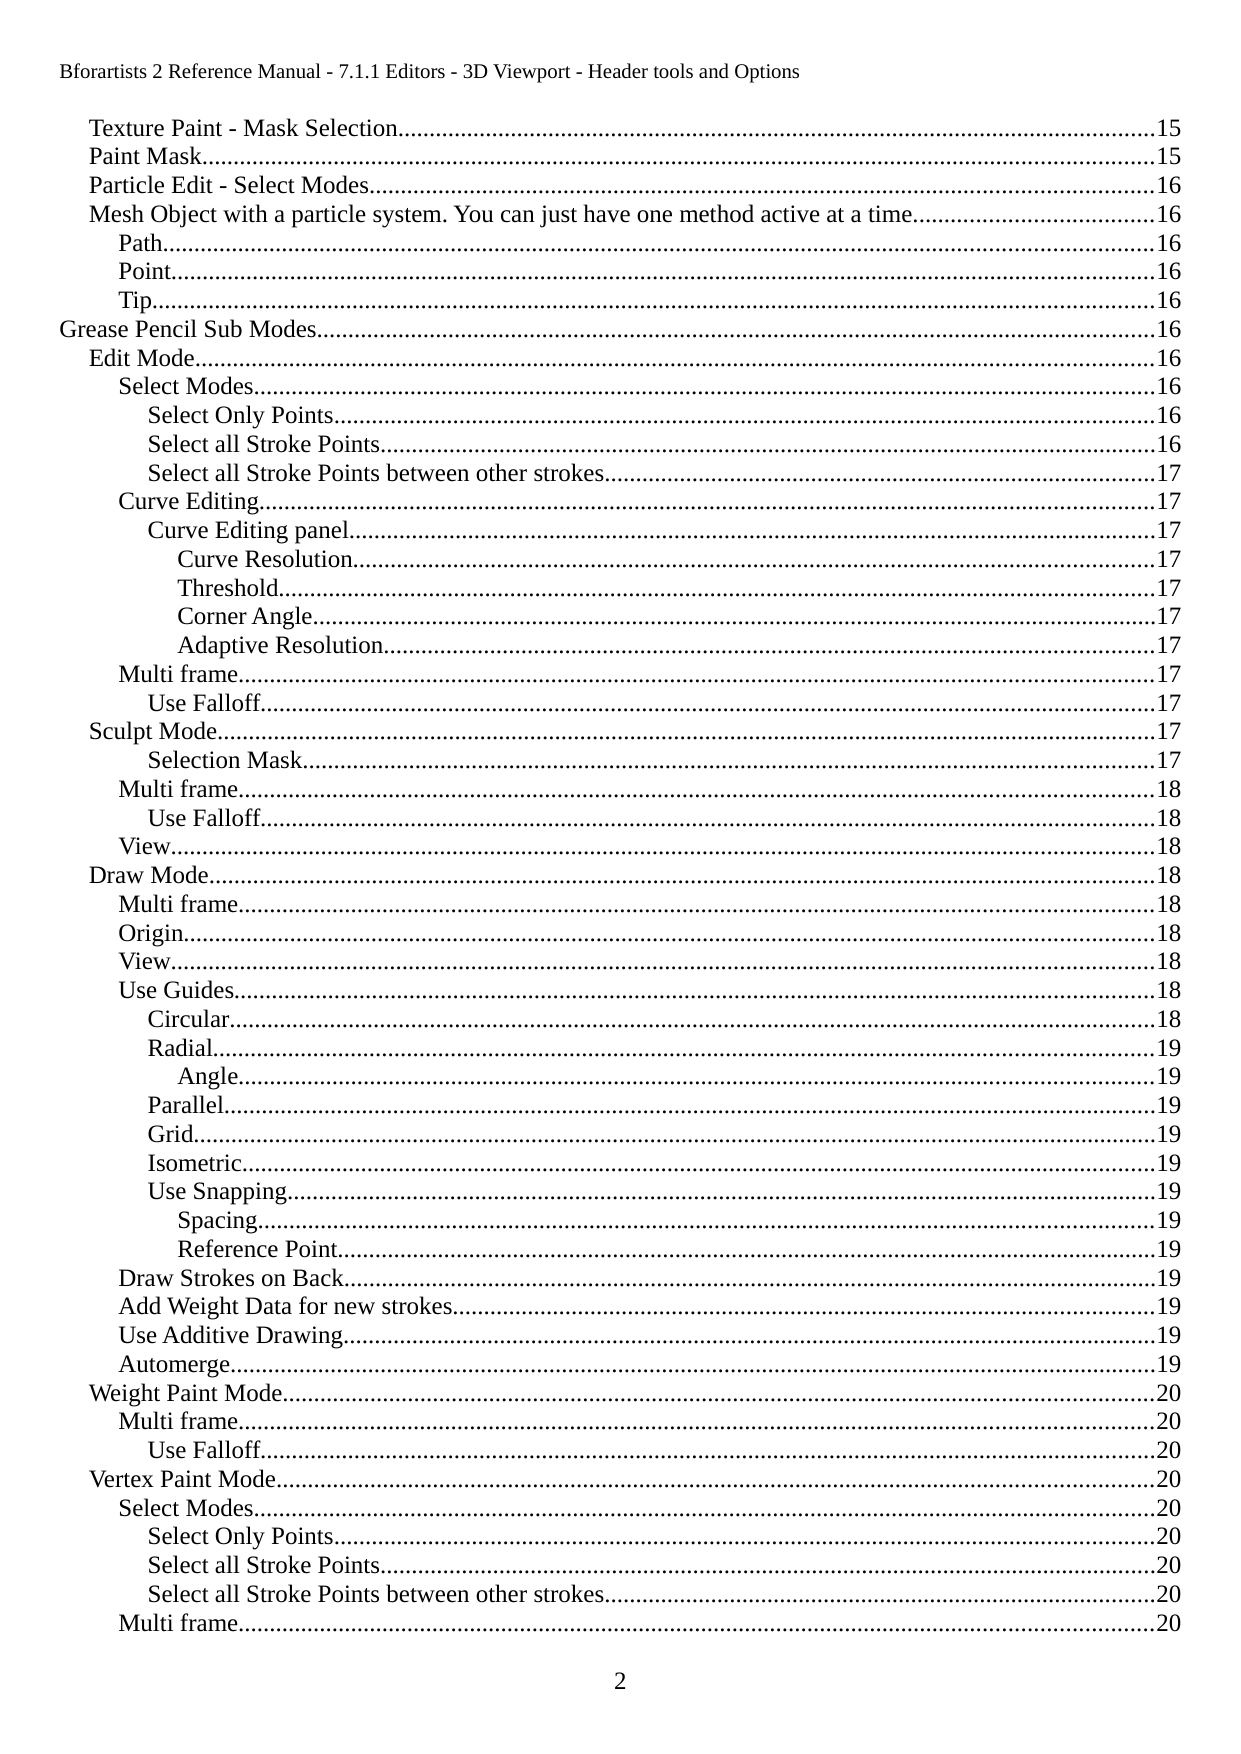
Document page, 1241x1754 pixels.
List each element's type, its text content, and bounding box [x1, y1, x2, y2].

text Radial 19 [147, 1033, 1181, 1061]
text Texture Paint - Mask Selection 15 [88, 113, 1181, 141]
text Multi frame 17 [118, 659, 1181, 688]
text Use Additive Drawing 19 [118, 1320, 1181, 1349]
text Angle 19 [177, 1061, 1181, 1090]
text Multi frame 20 [118, 1608, 1181, 1636]
text Curve Resolution 17 [177, 544, 1181, 573]
text View 18 [118, 946, 1181, 975]
text Use Falloff 18 [147, 803, 1181, 831]
text Add Weight Data for new strokes 19 [118, 1291, 1181, 1320]
text Paint Mask 15 [88, 141, 1181, 170]
text Use Falloff 20 [147, 1435, 1181, 1464]
text Select Only Points 20 [147, 1521, 1181, 1550]
text Select all Stroke Points 16 [147, 429, 1181, 458]
text Multi frame 18 [118, 889, 1181, 918]
text Corner Angle 17 [177, 601, 1181, 630]
text Curve Editing panel 17 [147, 515, 1181, 544]
text Reference Point 19 [177, 1234, 1181, 1263]
text Select all Stroke Points 20 [147, 1550, 1181, 1579]
text Select all Stroke Points between other strokes 17 [147, 458, 1181, 486]
text Selection Mask 17 [147, 745, 1181, 774]
text Draw Strokes on Back 19 [118, 1263, 1181, 1291]
text Origin 18 [118, 918, 1181, 946]
text Threshold 17 [177, 573, 1181, 601]
text Path 16 [118, 228, 1181, 256]
text Particle Edit - Select Modes 16 [88, 170, 1181, 199]
text Curve Editing 17 [118, 486, 1181, 515]
text Grid 19 [147, 1119, 1181, 1148]
text Isometric 19 [147, 1148, 1181, 1176]
text Spacing 19 [177, 1205, 1181, 1234]
text View 18 [118, 831, 1181, 860]
text Select Only Points 16 [147, 400, 1181, 429]
text Weight Paint Mode 20 [88, 1378, 1181, 1406]
text Adaptive Resolution 17 [177, 630, 1181, 659]
text Tip 16 [118, 285, 1181, 314]
text Automerge 19 [118, 1349, 1181, 1378]
text Select Modes 20 [118, 1493, 1181, 1521]
text Use Snapping 19 [147, 1176, 1181, 1205]
text Use Guides 18 [118, 975, 1181, 1004]
text Multi frame 18 [118, 774, 1181, 803]
text Use Falloff 17 [147, 688, 1181, 716]
text Vertex Paint Mode 20 [88, 1464, 1181, 1493]
text Draw Mode 18 [88, 860, 1181, 889]
text Multi frame 20 [118, 1406, 1181, 1435]
text Select all Stroke Points between other strokes 20 [147, 1579, 1181, 1608]
text Sculpt Mode 17 [88, 716, 1181, 745]
text Parallel 19 [147, 1090, 1181, 1119]
text Grease Pencil Sub Modes 16 [59, 314, 1181, 343]
text Edit Mode 16 [88, 343, 1181, 371]
text Point 16 [118, 256, 1181, 285]
text Mesh Object with a particle system. You can just have one method active at a time. 16 [88, 199, 1181, 228]
text Select Modes 16 [118, 371, 1181, 400]
text Circular 18 [147, 1004, 1181, 1033]
